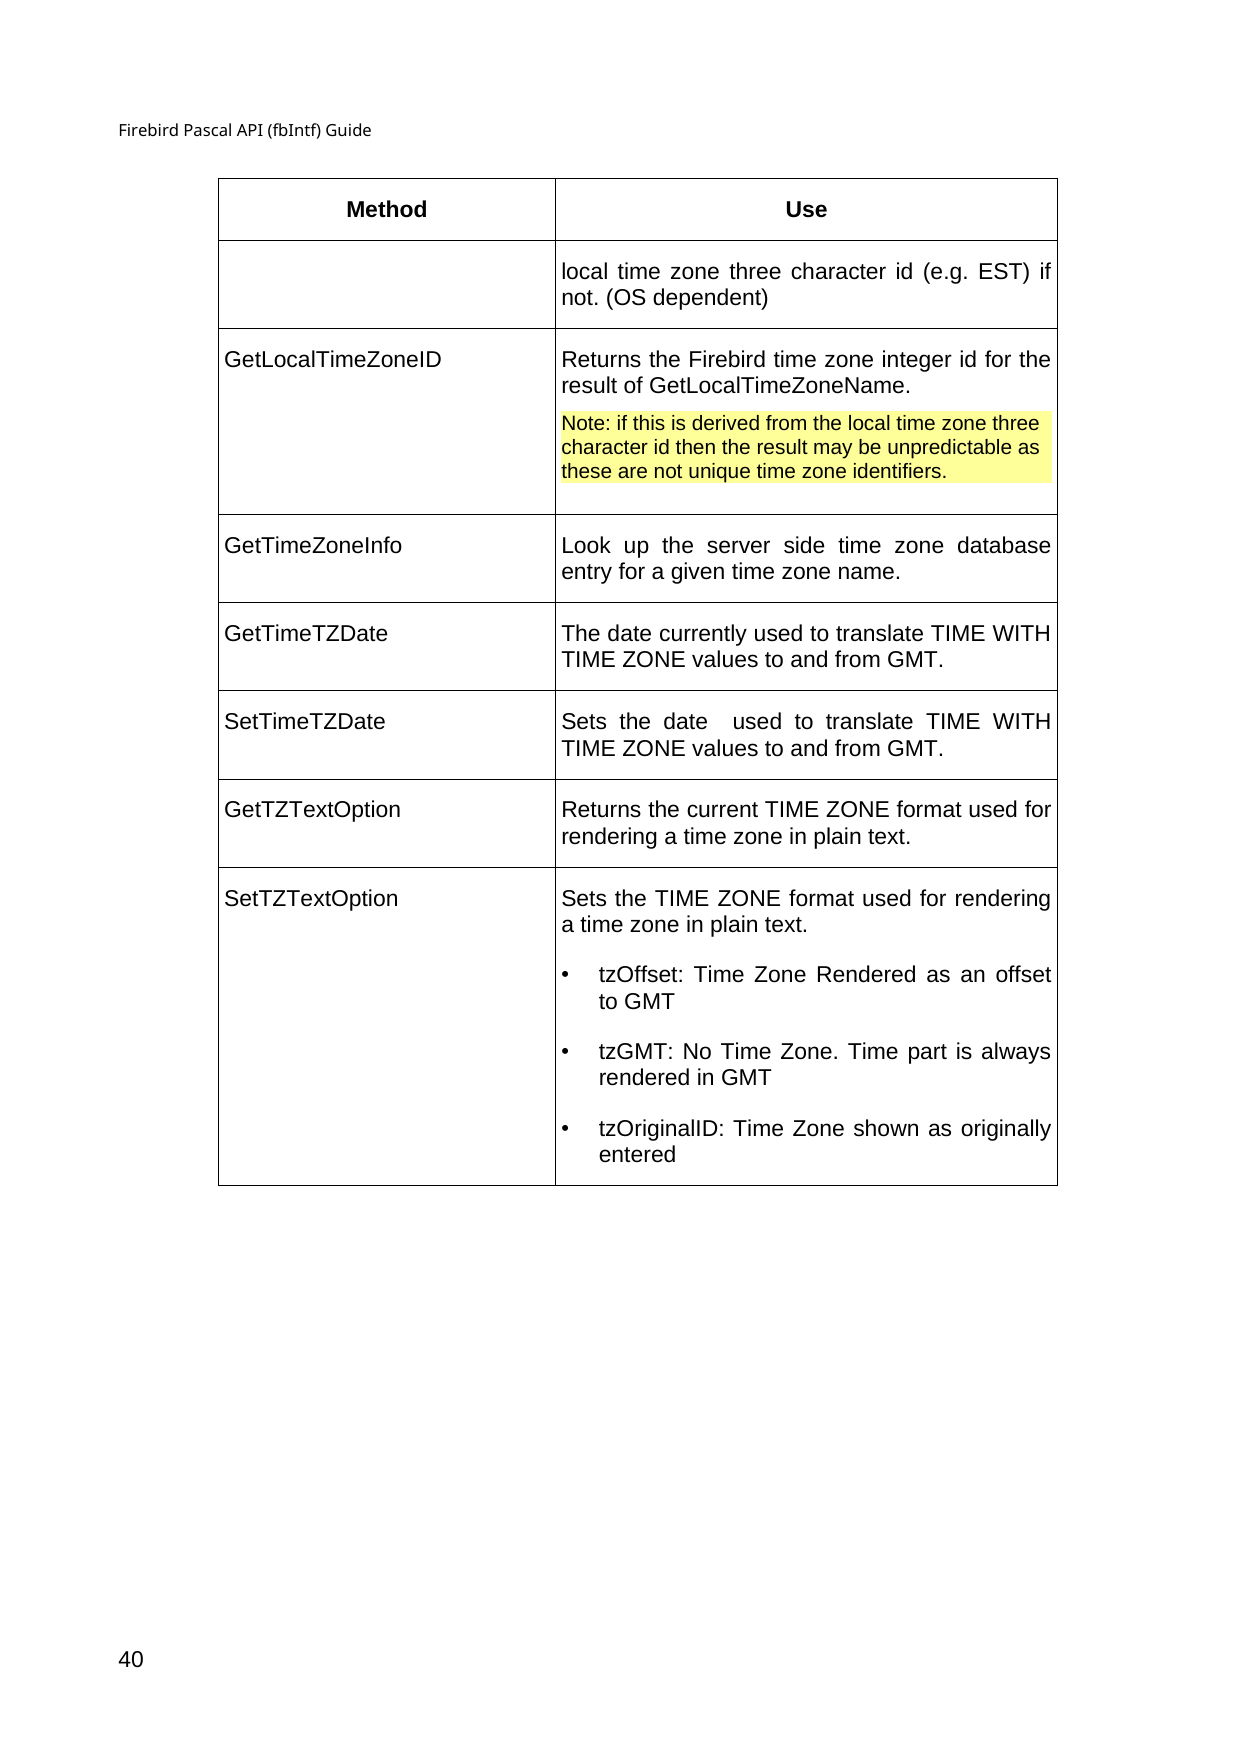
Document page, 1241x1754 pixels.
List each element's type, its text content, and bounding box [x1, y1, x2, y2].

table_cell SetTimeTZDate [219, 691, 555, 778]
table_cell local time zone three character id (e.g. EST) if not. (OS dependent) [556, 241, 1057, 328]
table_cell GetTZTextOption [219, 780, 555, 867]
table_header Method [219, 179, 555, 240]
table_header Use [556, 179, 1057, 240]
table_cell Sets the date used to translate TIME WITH TIME ZONE values to and from GMT. [556, 691, 1057, 778]
table_cell [219, 241, 555, 328]
table_cell GetLocalTimeZoneID [219, 329, 555, 514]
table_cell Returns the Firebird time zone integer id for the result of GetLocalTimeZoneName. Note: if this is derived from the local time zone three character id then the result may be unpredictable as these are not unique time zone identifiers. [556, 329, 1057, 514]
table_cell GetTimeTZDate [219, 603, 555, 690]
table_cell The date currently used to translate TIME WITH TIME ZONE values to and from GMT. [556, 603, 1057, 690]
table_cell Look up the server side time zone database entry for a given time zone name. [556, 515, 1057, 602]
table_cell Returns the current TIME ZONE format used for rendering a time zone in plain text. [556, 780, 1057, 867]
table_cell Sets the TIME ZONE format used for rendering a time zone in plain text. tzOffset: Time Zone Rendered as an offset to GMT tzGMT: No Time Zone. Time part is always rendered in GMT tzOriginalID: Time Zone shown as originally entered [556, 868, 1057, 1185]
table_cell SetTZTextOption [219, 868, 555, 1185]
table_cell GetTimeZoneInfo [219, 515, 555, 602]
